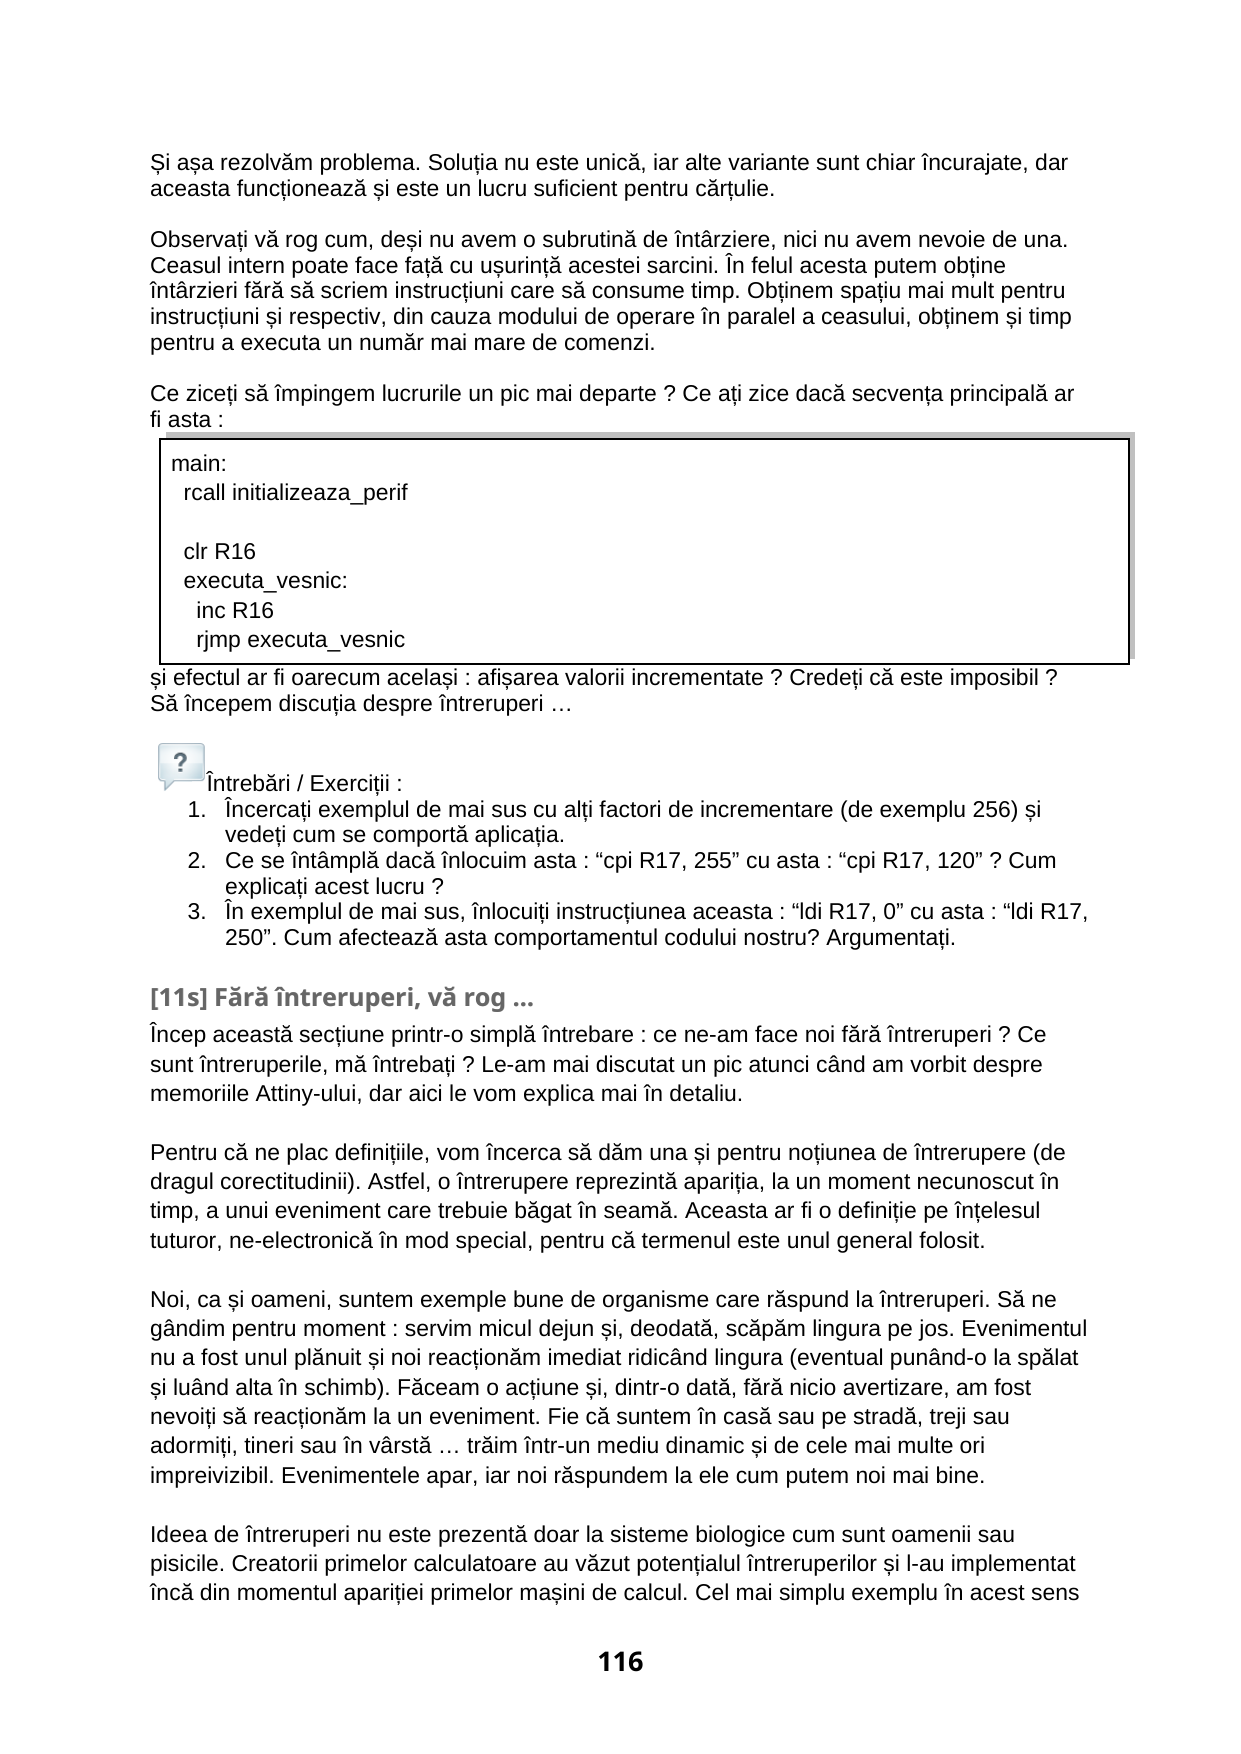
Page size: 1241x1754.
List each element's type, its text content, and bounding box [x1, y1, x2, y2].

subtitle [11s] Fără întreruperi, vă rog … [150, 979, 1091, 1013]
list Încercați exemplul de mai sus cu alți factori de incrementare (de exemplu 256) și vedeți cum se comportă aplicația. [187, 797, 1091, 848]
text Pentru că ne plac definițiile, vom încerca să dăm una și pentru noțiunea de întrerupere (de dragul corectitudinii). Astfel, o întrerupere reprezintă apariția, la un moment necunoscut în timp, a unui eveniment care trebuie băgat în seamă. Aceasta ar fi o definiție pe înțelesul tuturor, ne-electronică în mod special, pentru că termenul este unul general folosit. [150, 1139, 1091, 1253]
text Ideea de întreruperi nu este prezentă doar la sisteme biologice cum sunt oamenii sau pisicile. Creatorii primelor calculatoare au văzut potențialul întreruperilor și l-au implementat încă din momentul apariției primelor mașini de calcul. Cel mai simplu exemplu în acest sens [150, 1521, 1091, 1606]
text Noi, ca și oameni, suntem exemple bune de organisme care răspund la întreruperi. Să ne gândim pentru moment : servim micul dejun și, deodată, scăpăm lingura pe jos. Evenimentul nu a fost unul plănuit și noi reacționăm imediat ridicând lingura (eventual punând-o la spălat și luând alta în schimb). Făceam o acțiune și, dintr-o dată, fără nicio avertizare, am fost nevoiți să reacționăm la un eveniment. Fie că suntem în casă sau pe stradă, treji sau adormiți, tineri sau în vârstă … trăim într-un mediu dinamic și de cele mai multe ori impreivizibil. Evenimentele apar, iar noi răspundem la ele cum putem noi mai bine. [150, 1286, 1091, 1488]
text și efectul ar fi oarecum același : afișarea valorii incrementate ? Credeți că este imposibil ? Să începem discuția despre întreruperi … [150, 665, 1091, 716]
list Ce se întâmplă dacă înlocuim asta : “cpi R17, 255” cu asta : “cpi R17, 120” ? Cum explicați acest lucru ? [187, 848, 1091, 899]
text Ce ziceți să împingem lucrurile un pic mai departe ? Ce ați zice dacă secvența principală ar fi asta : [150, 381, 1091, 432]
text Încep această secțiune printr-o simplă întrebare : ce ne-am face noi fără întreruperi ? Ce sunt întreruperile, mă întrebați ? Le-am mai discutat un pic atunci când am vorbit despre memoriile Attiny-ului, dar aici le vom explica mai în detaliu. [150, 1022, 1091, 1106]
table_header main: rcall initializeaza_perif clr R16 executa_vesnic: inc R16 rjmp executa_vesnic [161, 440, 1128, 663]
list În exemplul de mai sus, înlocuiți instrucțiunea aceasta : “ldi R17, 0” cu asta : “ldi R17, 250”. Cum afectează asta comportamentul codului nostru? Argumentați. [187, 899, 1091, 950]
text Observați vă rog cum, deși nu avem o subrutină de întârziere, nici nu avem nevoie de una. Ceasul intern poate face față cu ușurință acestei sarcini. În felul acesta putem obține întârzieri fără să scriem instrucțiuni care să consume timp. Obținem spațiu mai mult pentru instrucțiuni și respectiv, din cauza modului de operare în paralel a ceasului, obținem și timp pentru a executa un număr mai mare de comenzi. [150, 227, 1091, 355]
text Întrebări / Exerciții : [150, 767, 1091, 797]
picture [156, 741, 207, 792]
text Și așa rezolvăm problema. Soluția nu este unică, iar alte variante sunt chiar încurajate, dar aceasta funcționează și este un lucru suficient pentru cărțulie. [150, 150, 1091, 201]
